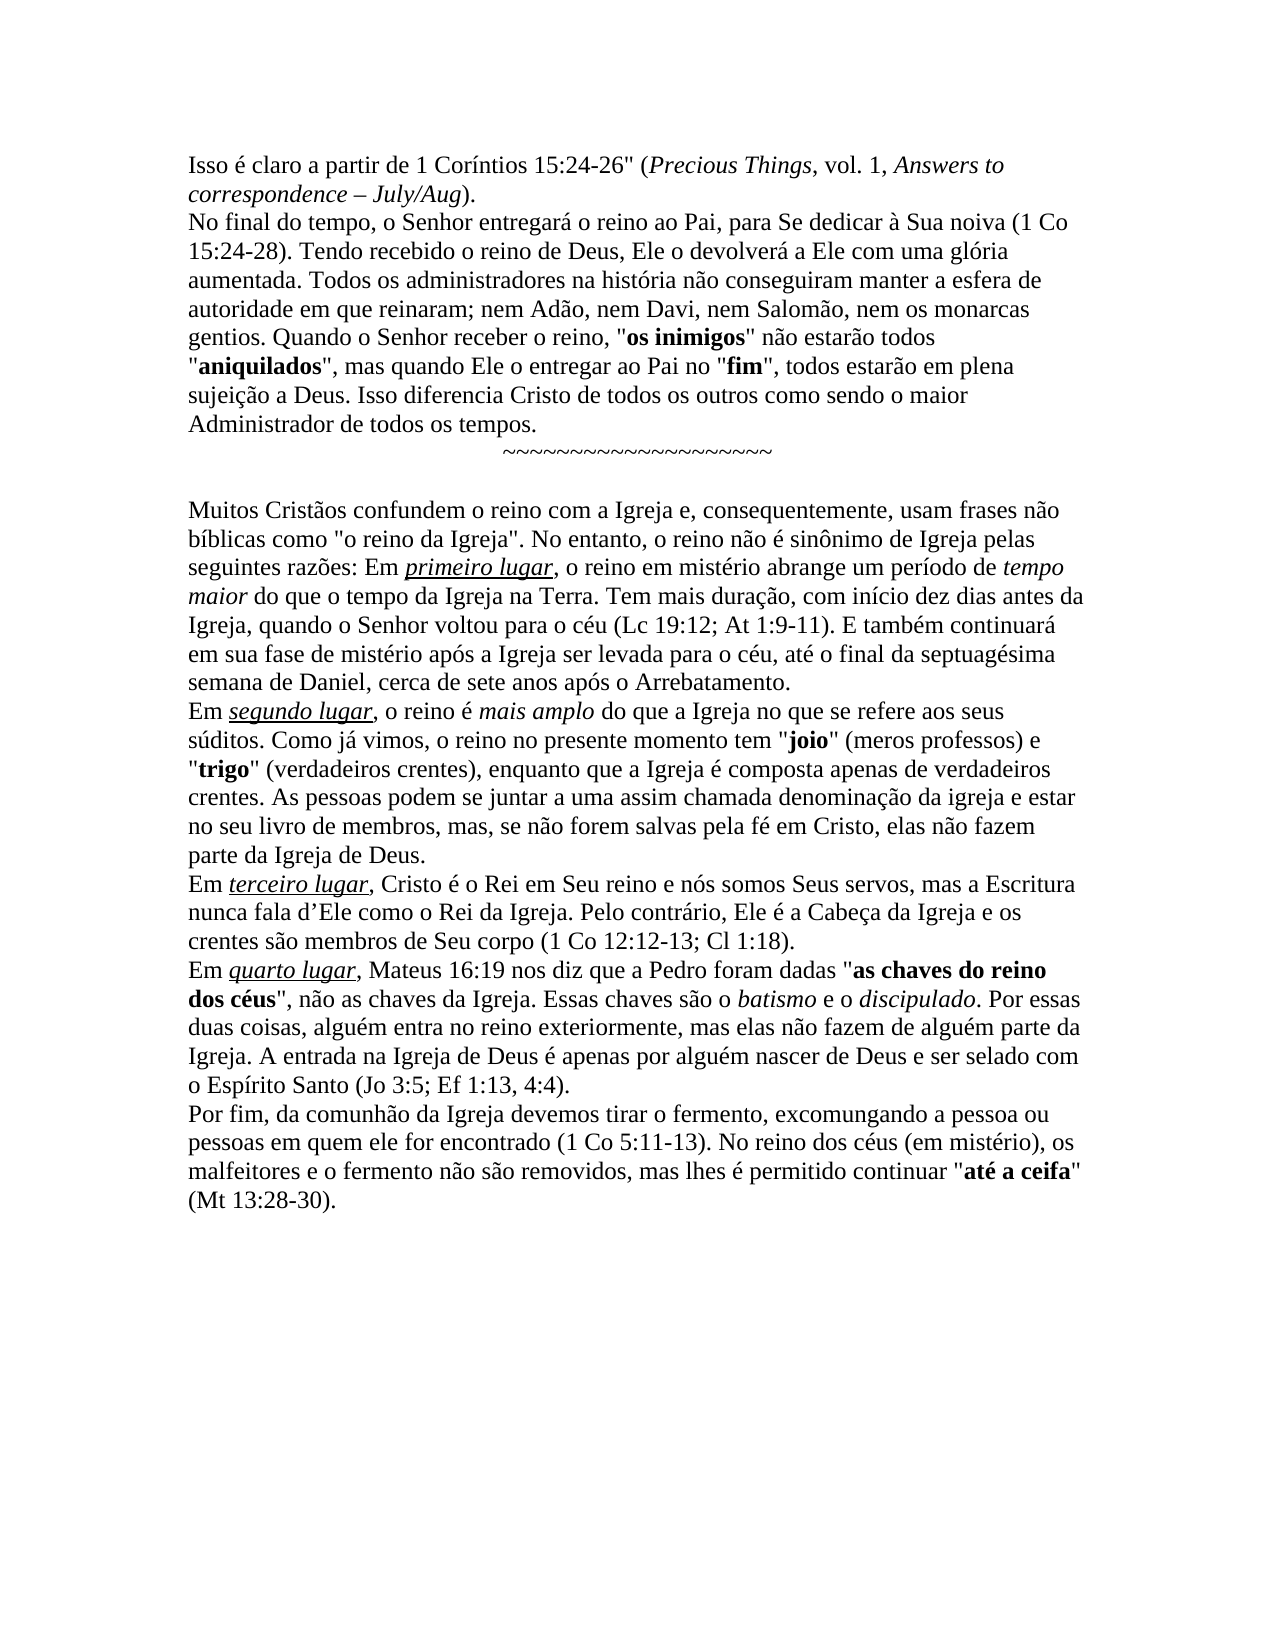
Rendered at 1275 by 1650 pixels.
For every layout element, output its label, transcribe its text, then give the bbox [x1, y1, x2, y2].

text Isso é claro a partir de 1 Coríntios 15:24-26" (Precious Things, vol. 1, Answers to correspondence – July/Aug). [188, 150, 1087, 207]
text Em terceiro lugar, Cristo é o Rei em Seu reino e nós somos Seus servos, mas a Escritura nunca fala d’Ele como o Rei da Igreja. Pelo contrário, Ele é a Cabeça da Igreja e os crentes são membros de Seu corpo (1 Co 12:12-13; Cl 1:18). [188, 869, 1087, 955]
text No final do tempo, o Senhor entregará o reino ao Pai, para Se dedicar à Sua noiva (1 Co 15:24-28). Tendo recebido o reino de Deus, Ele o devolverá a Ele com uma glória aumentada. Todos os administradores na história não conseguiram manter a esfera de autoridade em que reinaram; nem Adão, nem Davi, nem Salomão, nem os monarcas gentios. Quando o Senhor receber o reino, "os inimigos" não estarão todos "aniquilados", mas quando Ele o entregar ao Pai no "fim", todos estarão em plena sujeição a Deus. Isso diferencia Cristo de todos os outros como sendo o maior Administrador de todos os tempos. [188, 207, 1087, 437]
text ~~~~~~~~~~~~~~~~~~~~ [188, 437, 1087, 466]
text Em quarto lugar, Mateus 16:19 nos diz que a Pedro foram dadas "as chaves do reino dos céus", não as chaves da Igreja. Essas chaves são o batismo e o discipulado. Por essas duas coisas, alguém entra no reino exteriormente, mas elas não fazem de alguém parte da Igreja. A entrada na Igreja de Deus é apenas por alguém nascer de Deus e ser selado com o Espírito Santo (Jo 3:5; Ef 1:13, 4:4). [188, 955, 1087, 1099]
text Em segundo lugar, o reino é mais amplo do que a Igreja no que se refere aos seus súditos. Como já vimos, o reino no presente momento tem "joio" (meros professos) e "trigo" (verdadeiros crentes), enquanto que a Igreja é composta apenas de verdadeiros crentes. As pessoas podem se juntar a uma assim chamada denominação da igreja e estar no seu livro de membros, mas, se não forem salvas pela fé em Cristo, elas não fazem parte da Igreja de Deus. [188, 696, 1087, 869]
text Por fim, da comunhão da Igreja devemos tirar o fermento, excomungando a pessoa ou pessoas em quem ele for encontrado (1 Co 5:11-13). No reino dos céus (em mistério), os malfeitores e o fermento não são removidos, mas lhes é permitido continuar "até a ceifa" (Mt 13:28-30). [188, 1099, 1087, 1214]
text Muitos Cristãos confundem o reino com a Igreja e, consequentemente, usam frases não bíblicas como "o reino da Igreja". No entanto, o reino não é sinônimo de Igreja pelas seguintes razões: Em primeiro lugar, o reino em mistério abrange um período de tempo maior do que o tempo da Igreja na Terra. Tem mais duração, com início dez dias antes da Igreja, quando o Senhor voltou para o céu (Lc 19:12; At 1:9-11). E também continuará em sua fase de mistério após a Igreja ser levada para o céu, até o final da septuagésima semana de Daniel, cerca de sete anos após o Arrebatamento. [188, 495, 1087, 696]
